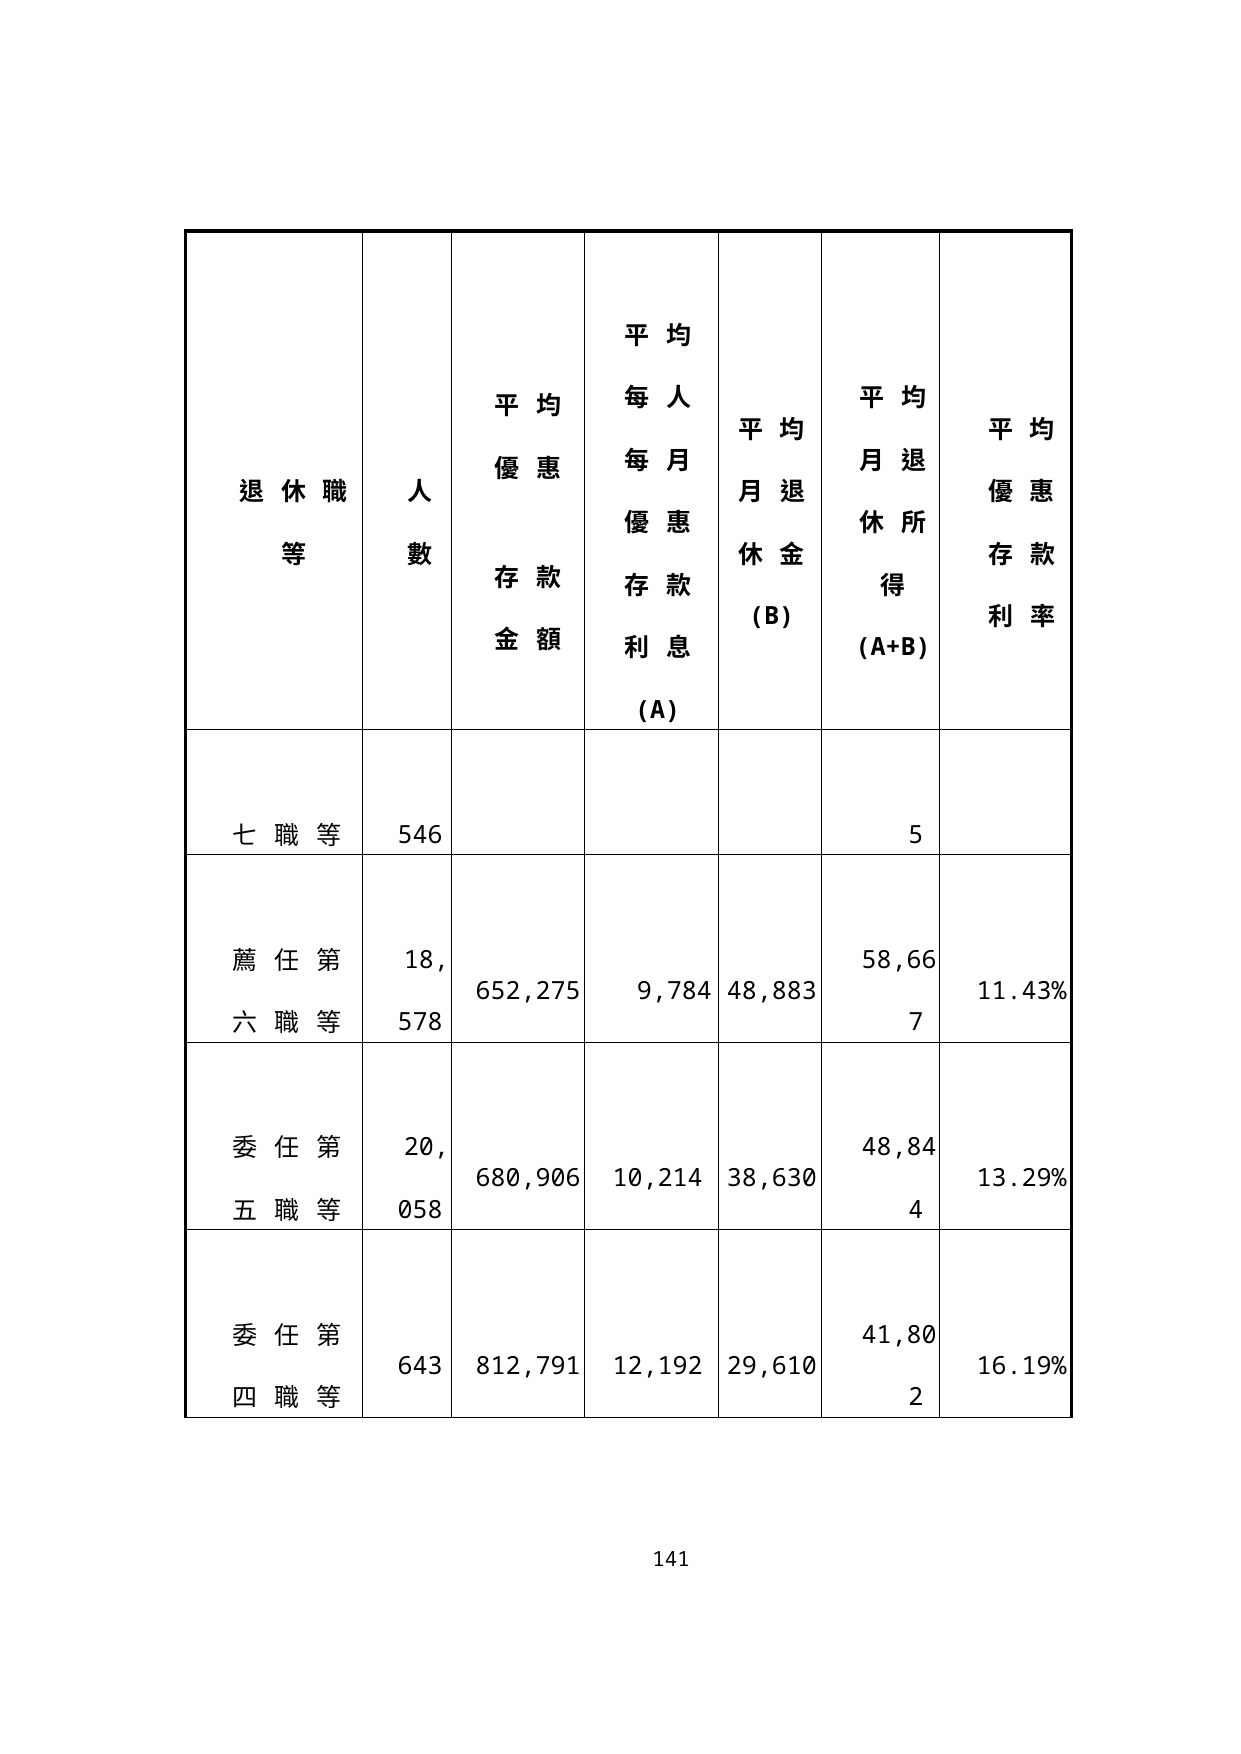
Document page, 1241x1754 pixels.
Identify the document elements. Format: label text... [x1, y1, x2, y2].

table_cell [940, 730, 1070, 854]
table_cell 七職等 [187, 730, 362, 854]
table_cell 10,214 [585, 1043, 718, 1229]
table_cell 16.19% [940, 1230, 1070, 1417]
table_cell 58,667 [822, 855, 939, 1042]
table_cell 12,192 [585, 1230, 718, 1417]
table_cell 薦任第六職等 [187, 855, 362, 1042]
table_cell 29,610 [719, 1230, 821, 1417]
table_header 平均優惠 存款金額 [452, 233, 584, 729]
table_cell 812,791 [452, 1230, 584, 1417]
table_cell 5 [822, 730, 939, 854]
table_cell 48,883 [719, 855, 821, 1042]
table_cell [452, 730, 584, 854]
table_cell 48,844 [822, 1043, 939, 1229]
table_header 人數 [363, 233, 451, 729]
table_header 退休職等 [187, 233, 362, 729]
table_cell 委任第四職等 [187, 1230, 362, 1417]
table_cell 20,058 [363, 1043, 451, 1229]
table_cell 652,275 [452, 855, 584, 1042]
table_header 平均每人每月優惠存款利息(A) [585, 233, 718, 729]
table_header 平均月退休金(B) [719, 233, 821, 729]
table_cell [719, 730, 821, 854]
table_cell 13.29% [940, 1043, 1070, 1229]
table_cell 680,906 [452, 1043, 584, 1229]
table_cell 41,802 [822, 1230, 939, 1417]
table_cell 18,578 [363, 855, 451, 1042]
table_cell 643 [363, 1230, 451, 1417]
table_cell 9,784 [585, 855, 718, 1042]
table_cell 38,630 [719, 1043, 821, 1229]
table_cell 委任第五職等 [187, 1043, 362, 1229]
table_cell 11.43% [940, 855, 1070, 1042]
table_cell 546 [363, 730, 451, 854]
table_header 平均月退休所得 (A+B) [822, 233, 939, 729]
table_header 平均優惠存款利率 [940, 233, 1070, 729]
table_cell [585, 730, 718, 854]
